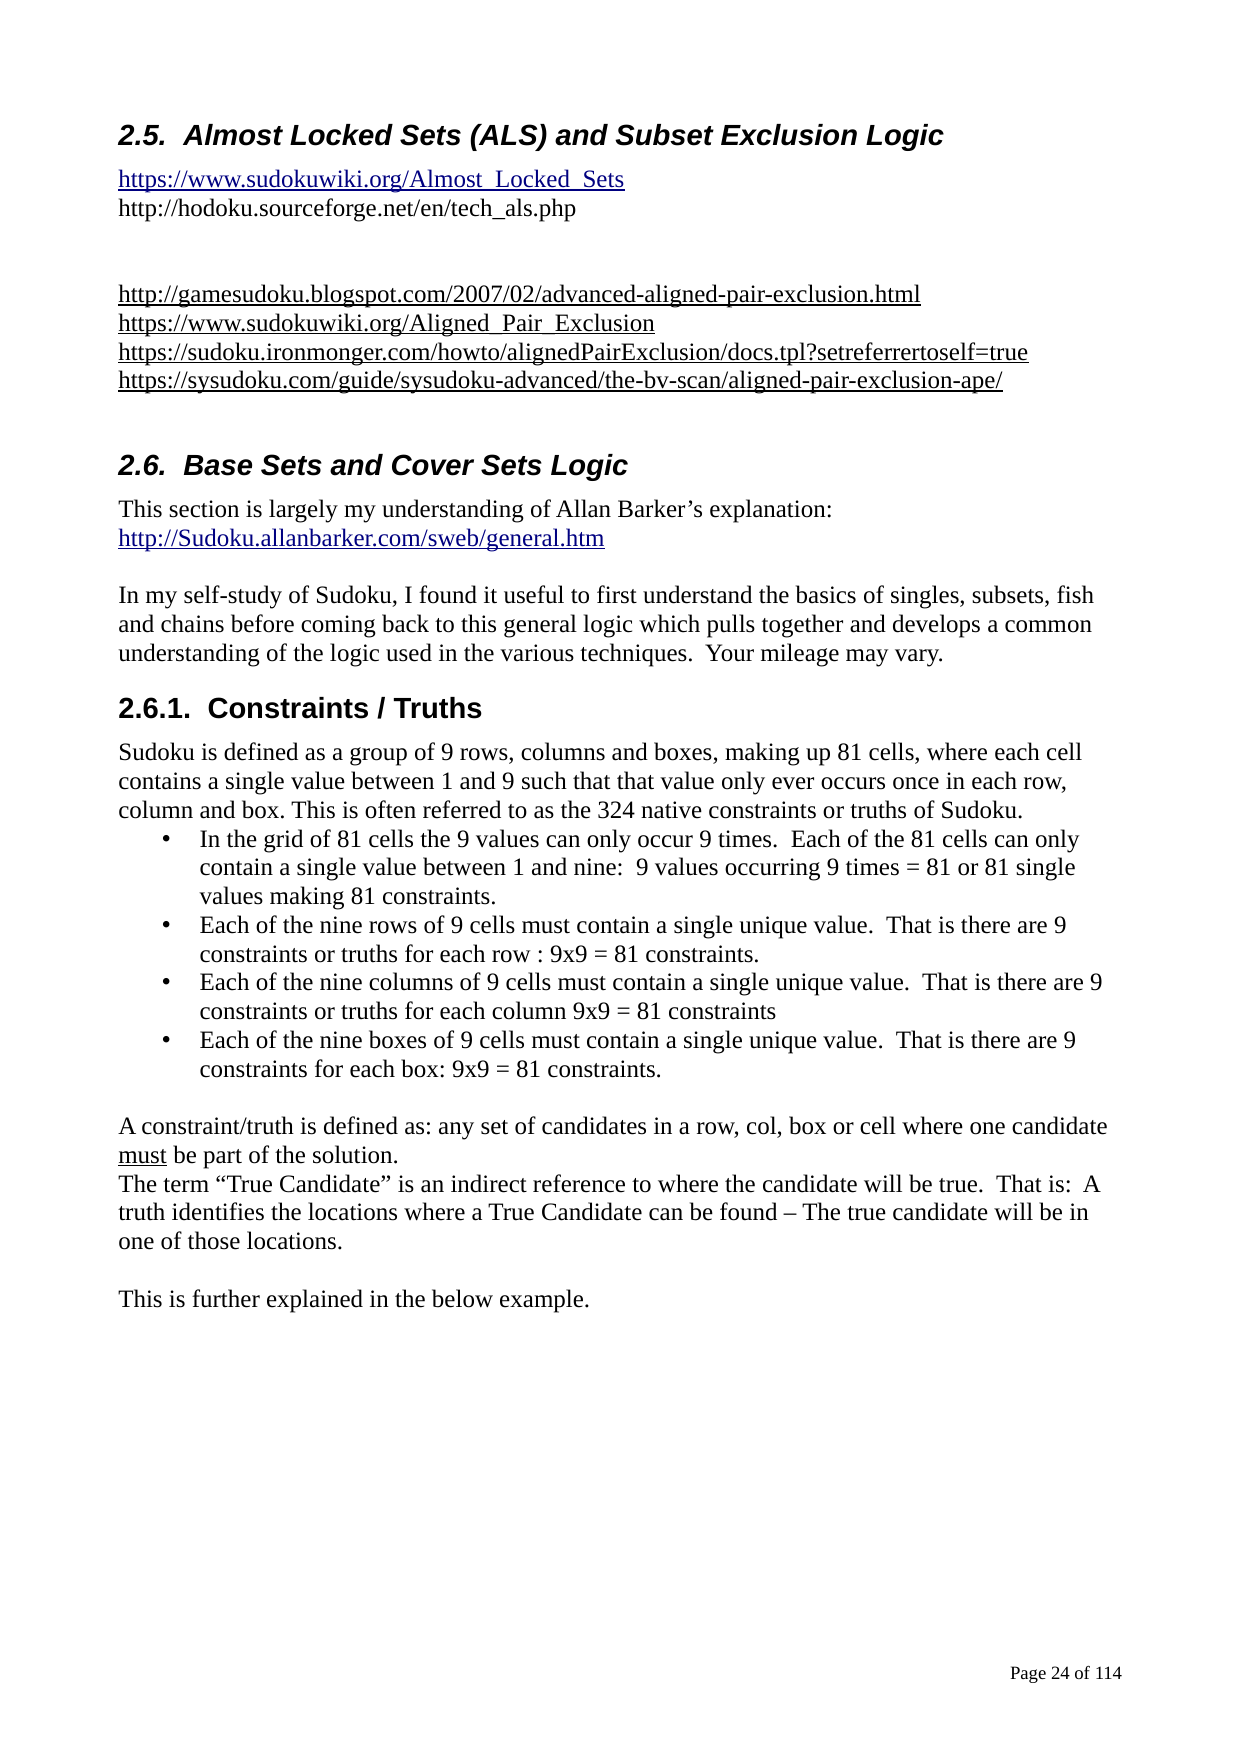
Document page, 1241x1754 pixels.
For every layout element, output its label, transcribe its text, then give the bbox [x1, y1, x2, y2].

subtitle Almost Locked Sets (ALS) and Subset Exclusion Logic [118, 118, 1122, 152]
list Each of the nine columns of 9 cells must contain a single unique value. That is there are 9 constraints or truths for each column 9x9 = 81 constraints [162, 967, 1122, 1025]
text Sudoku is defined as a group of 9 rows, columns and boxes, making up 81 cells, where each cell contains a single value between 1 and 9 such that that value only ever occurs once in each row, column and box. This is often referred to as the 324 native constraints or truths of Sudoku. [118, 737, 1122, 824]
text This is further explained in the below example. [118, 1284, 1122, 1312]
text https://www.sudokuwiki.org/Aligned_Pair_Exclusion [118, 308, 1122, 337]
subtitle Base Sets and Cover Sets Logic [118, 448, 1122, 481]
text In my self-study of Sudoku, I found it useful to first understand the basics of singles, subsets, fish and chains before coming back to this general logic which pulls together and develops a common understanding of the logic used in the various techniques. Your mileage may vary. [118, 580, 1122, 666]
text http://hodoku.sourceforge.net/en/tech_als.php [118, 193, 1122, 222]
text https://sysudoku.com/guide/sysudoku-advanced/the-bv-scan/aligned-pair-exclusion-ape/ [118, 365, 1122, 394]
subtitle Constraints / Truths [118, 691, 1122, 725]
text The term “True Candidate” is an indirect reference to where the candidate will be true. That is: A truth identifies the locations where a True Candidate can be found – The true candidate will be in one of those locations. [118, 1169, 1122, 1255]
text This section is largely my understanding of Allan Barker’s explanation: http://Sudoku.allanbarker.com/sweb/general.htm [118, 494, 1122, 551]
text A constraint/truth is defined as: any set of candidates in a row, col, box or cell where one candidate must be part of the solution. [118, 1111, 1122, 1169]
list Each of the nine rows of 9 cells must contain a single unique value. That is there are 9 constraints or truths for each row : 9x9 = 81 constraints. [162, 910, 1122, 967]
text https://sudoku.ironmonger.com/howto/alignedPairExclusion/docs.tpl?setreferrertoself=true [118, 337, 1122, 365]
list In the grid of 81 cells the 9 values can only occur 9 times. Each of the 81 cells can only contain a single value between 1 and nine: 9 values occurring 9 times = 81 or 81 single values making 81 constraints. [162, 824, 1122, 910]
list Each of the nine boxes of 9 cells must contain a single unique value. That is there are 9 constraints for each box: 9x9 = 81 constraints. [162, 1025, 1122, 1082]
text https://www.sudokuwiki.org/Almost_Locked_Sets [118, 164, 1122, 193]
text http://gamesudoku.blogspot.com/2007/02/advanced-aligned-pair-exclusion.html [118, 279, 1122, 308]
